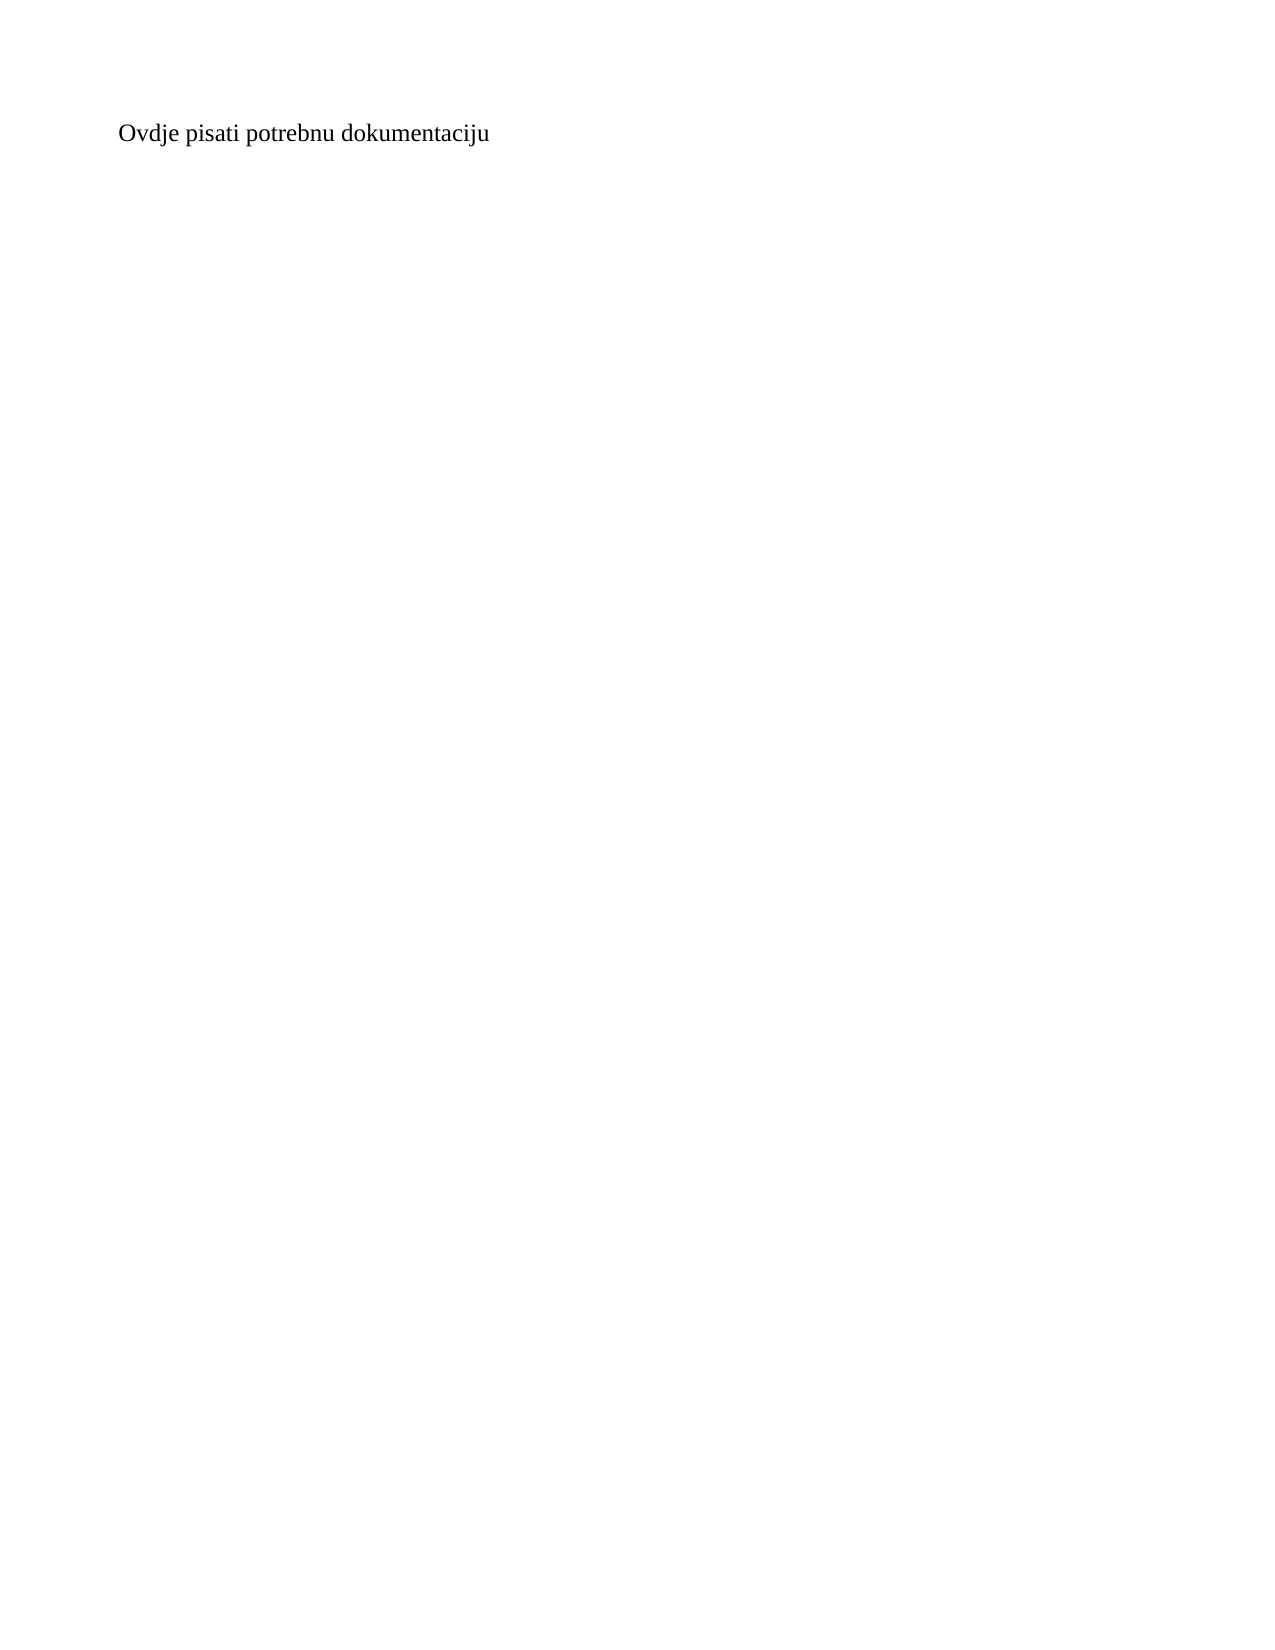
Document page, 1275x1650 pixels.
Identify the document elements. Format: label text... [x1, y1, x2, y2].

text Ovdje pisati potrebnu dokumentaciju [118, 118, 1157, 147]
